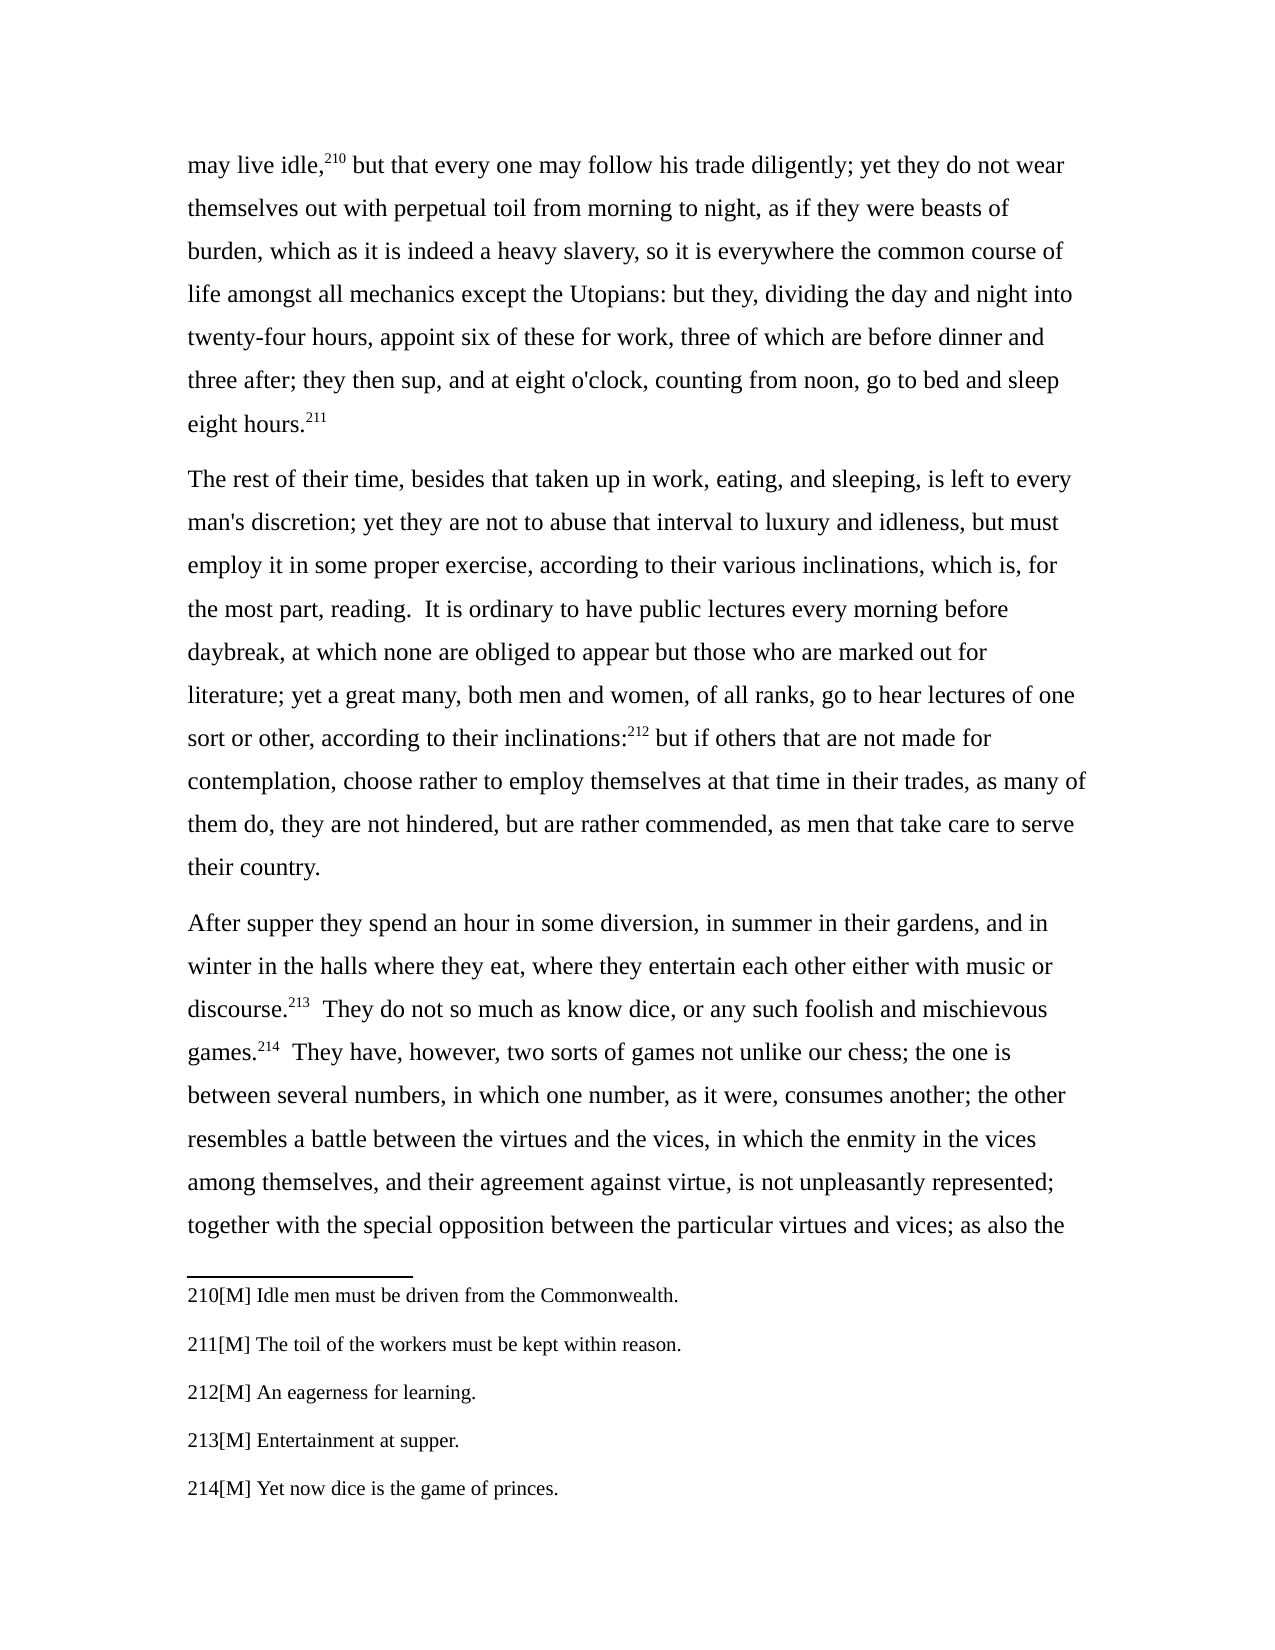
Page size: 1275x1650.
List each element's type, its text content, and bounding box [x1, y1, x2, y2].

text [M] The toil of the workers must be kept within reason. [187, 1332, 1087, 1356]
text [M] An eagerness for learning. [187, 1380, 1087, 1404]
text may live idle, but that every one may follow his trade diligently; yet they do not wear themselves out with perpetual toil from morning to night, as if they were beasts of burden, which as it is indeed a heavy slavery, so it is everywhere the common course of life amongst all mechanics except the Utopians: but they, dividing the day and night into twenty-four hours, appoint six of these for work, three of which are before dinner and three after; they then sup, and at eight o'clock, counting from noon, go to bed and sleep eight hours. [187, 150, 1087, 437]
text The rest of their time, besides that taken up in work, eating, and sleeping, is left to every man's discretion; yet they are not to abuse that interval to luxury and idleness, but must employ it in some proper exercise, according to their various inclinations, which is, for the most part, reading. It is ordinary to have public lectures every morning before daybreak, at which none are obliged to appear but those who are marked out for literature; yet a great many, both men and women, of all ranks, go to hear lectures of one sort or other, according to their inclinations: but if others that are not made for contemplation, choose rather to employ themselves at that time in their trades, as many of them do, they are not hindered, but are rather commended, as men that take care to serve their country. [187, 464, 1087, 881]
text [M] Idle men must be driven from the Commonwealth. [187, 1283, 1087, 1307]
text After supper they spend an hour in some diversion, in summer in their gardens, and in winter in the halls where they eat, where they entertain each other either with music or discourse. They do not so much as know dice, or any such foolish and mischievous games. They have, however, two sorts of games not unlike our chess; the one is between several numbers, in which one number, as it were, consumes another; the other resembles a battle between the virtues and the vices, in which the enmity in the vices among themselves, and their agreement against virtue, is not unpleasantly represented; together with the special opposition between the particular virtues and vices; as also the [187, 908, 1087, 1239]
text [M] Yet now dice is the game of princes. [187, 1476, 1087, 1500]
text [M] Entertainment at supper. [187, 1428, 1087, 1452]
